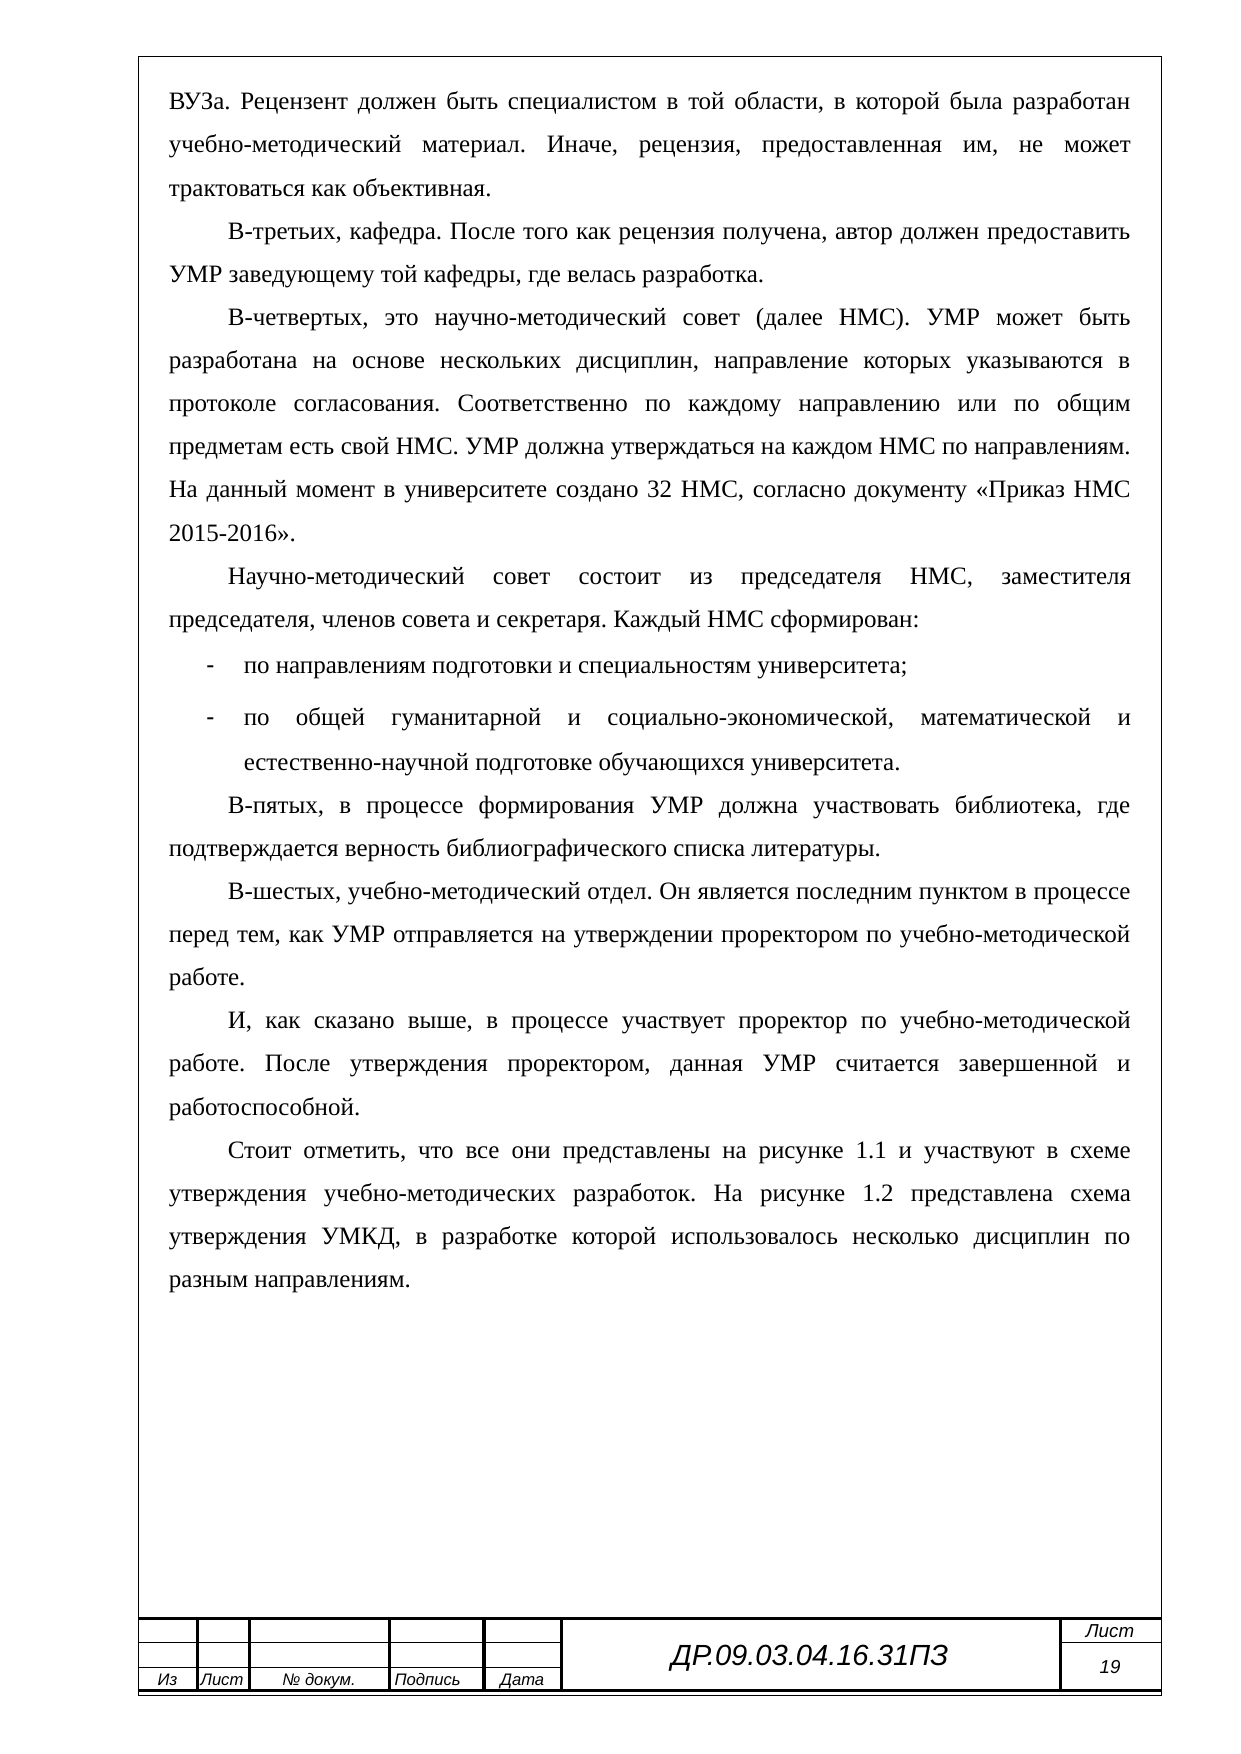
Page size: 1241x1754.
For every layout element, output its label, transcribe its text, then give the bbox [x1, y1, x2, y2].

list по направлениям подготовки и специальностям университета; [206, 647, 1132, 681]
list по общей гуманитарной и социально-экономической, математической и естественно-научной подготовке обучающихся университета. [206, 698, 1132, 775]
text В-четвертых, это научно-методический совет (далее НМС). УМР может быть разработана на основе нескольких дисциплин, направление которых указываются в протоколе согласования. Соответственно по каждому направлению или по общим предметам есть свой НМС. УМР должна утверждаться на каждом НМС по направлениям. На данный момент в университете создано 32 НМС, согласно документу «Приказ НМС 2015-2016». [168, 302, 1132, 546]
text В-пятых, в процессе формирования УМР должна участвовать библиотека, где подтверждается верность библиографического списка литературы. [168, 790, 1132, 862]
text В-шестых, учебно-методический отдел. Он является последним пунктом в процессе перед тем, как УМР отправляется на утверждении проректором по учебно-методической работе. [168, 876, 1132, 991]
text ВУЗа. Рецензент должен быть специалистом в той области, в которой была разработан учебно-методический материал. Иначе, рецензия, предоставленная им, не может трактоваться как объективная. [168, 86, 1132, 201]
text Научно-методический совет состоит из председателя НМС, заместителя председателя, членов совета и секретаря. Каждый НМС сформирован: [168, 561, 1132, 633]
text В-третьих, кафедра. После того как рецензия получена, автор должен предоставить УМР заведующему той кафедры, где велась разработка. [168, 216, 1132, 288]
text Стоит отметить, что все они представлены на рисунке 1.1 и участвуют в схеме утверждения учебно-методических разработок. На рисунке 1.2 представлена схема утверждения УМКД, в разработке которой использовалось несколько дисциплин по разным направлениям. [168, 1135, 1132, 1293]
text И, как сказано выше, в процессе участвует проректор по учебно-методической работе. После утверждения проректором, данная УМР считается завершенной и работоспособной. [168, 1005, 1132, 1120]
